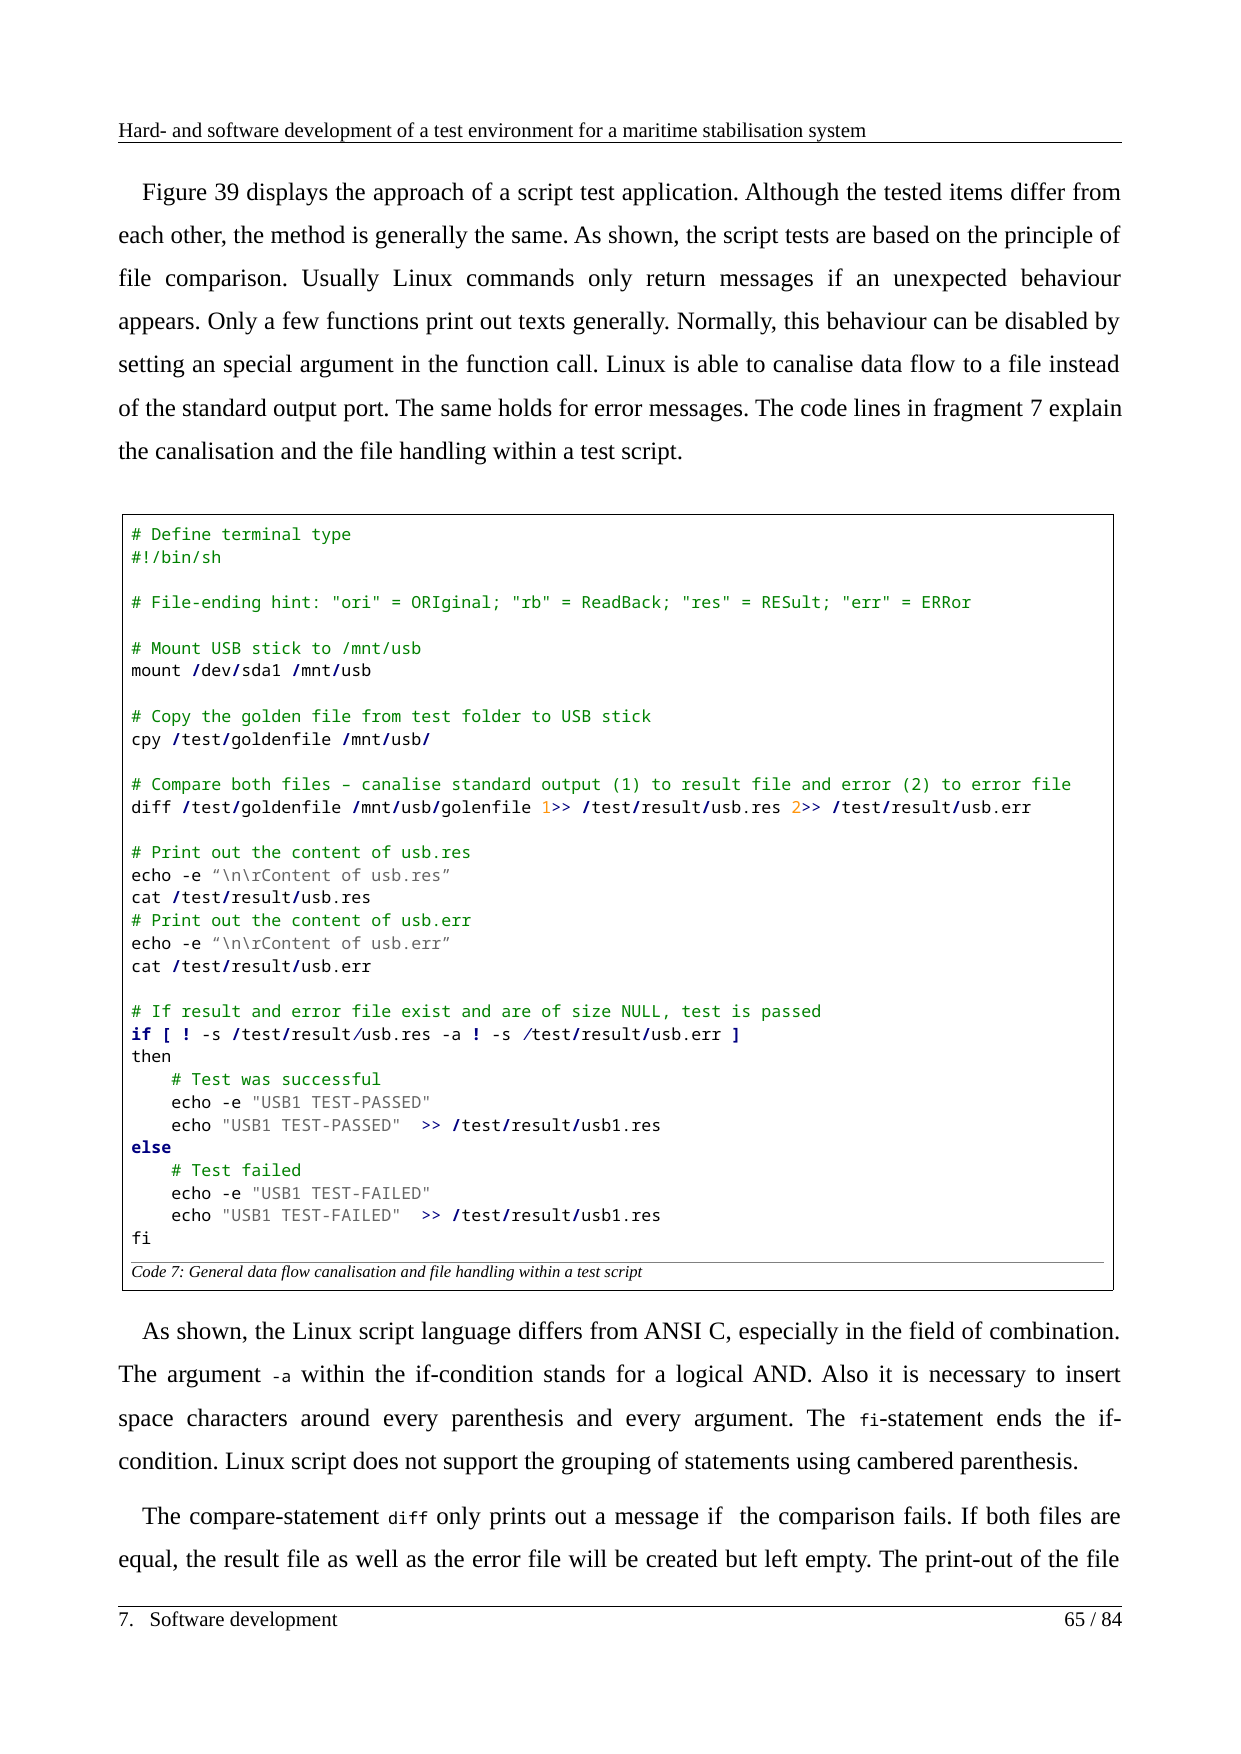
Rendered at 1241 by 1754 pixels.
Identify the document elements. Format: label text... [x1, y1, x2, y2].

text cat /test/result/usb.err [131, 954, 1104, 977]
text else [131, 1136, 1104, 1158]
text # File-ending hint: "ori" = ORIginal; "rb" = ReadBack; "res" = RESult; "err" = ERRor [131, 591, 1104, 613]
text As shown, the Linux script language differs from ANSI C, especially in the field of combination. The argument -a within the if-condition stands for a logical AND. Also it is necessary to insert space characters around every parenthesis and every argument. The fi-statement ends the if-condition. Linux script does not support the grouping of statements using cambered parenthesis. [118, 491, 1122, 1474]
text echo -e “\n\rContent of usb.err” [131, 931, 1104, 954]
text # If result and error file exist and are of size NULL, test is passed [131, 999, 1104, 1022]
text Code 7: General data flow canalisation and file handling within a test script [131, 1263, 1104, 1281]
text fi [131, 1227, 1104, 1249]
text # Mount USB stick to /mnt/usb [131, 636, 1104, 659]
text The compare-statement diff only prints out a message if the comparison fails. If both files are equal, the result file as well as the error file will be created but left empty. The print-out of the file [118, 1501, 1122, 1573]
text # Print out the content of usb.err [131, 909, 1104, 931]
text then [131, 1045, 1104, 1068]
text echo -e "USB1 TEST-FAILED" [131, 1181, 1104, 1204]
text cpy /test/goldenfile /mnt/usb/ [131, 727, 1104, 750]
text # Define terminal type [131, 523, 1104, 545]
text # Test was successful [131, 1068, 1104, 1090]
text diff /test/goldenfile /mnt/usb/golenfile 1>> /test/result/usb.res 2>> /test/result/usb.err [131, 795, 1104, 818]
text if [ ! -s /test/result/usb.res -a ! -s /test/result/usb.err ] [131, 1022, 1104, 1045]
text # Compare both files – canalise standard output (1) to result file and error (2) to error file [131, 772, 1104, 795]
text # Copy the golden file from test folder to USB stick [131, 704, 1104, 727]
text # Test failed [131, 1158, 1104, 1181]
text echo -e "USB1 TEST-PASSED" [131, 1090, 1104, 1113]
text Figure 39 displays the approach of a script test application. Although the tested items differ from each other, the method is generally the same. As shown, the script tests are based on the principle of file comparison. Usually Linux commands only return messages if an unexpected behaviour appears. Only a few functions print out texts generally. Normally, this behaviour can be disabled by setting an special argument in the function call. Linux is able to canalise data flow to a file instead of the standard output port. The same holds for error messages. The code lines in fragment 7 explain the canalisation and the file handling within a test script. [118, 177, 1122, 464]
text echo "USB1 TEST-PASSED" >> /test/result/usb1.res [131, 1113, 1104, 1136]
text echo -e “\n\rContent of usb.res” [131, 863, 1104, 886]
text echo "USB1 TEST-FAILED" >> /test/result/usb1.res [131, 1204, 1104, 1227]
text cat /test/result/usb.res [131, 886, 1104, 909]
text #!/bin/sh [131, 545, 1104, 568]
text # Print out the content of usb.res [131, 841, 1104, 863]
text mount /dev/sda1 /mnt/usb [131, 659, 1104, 682]
